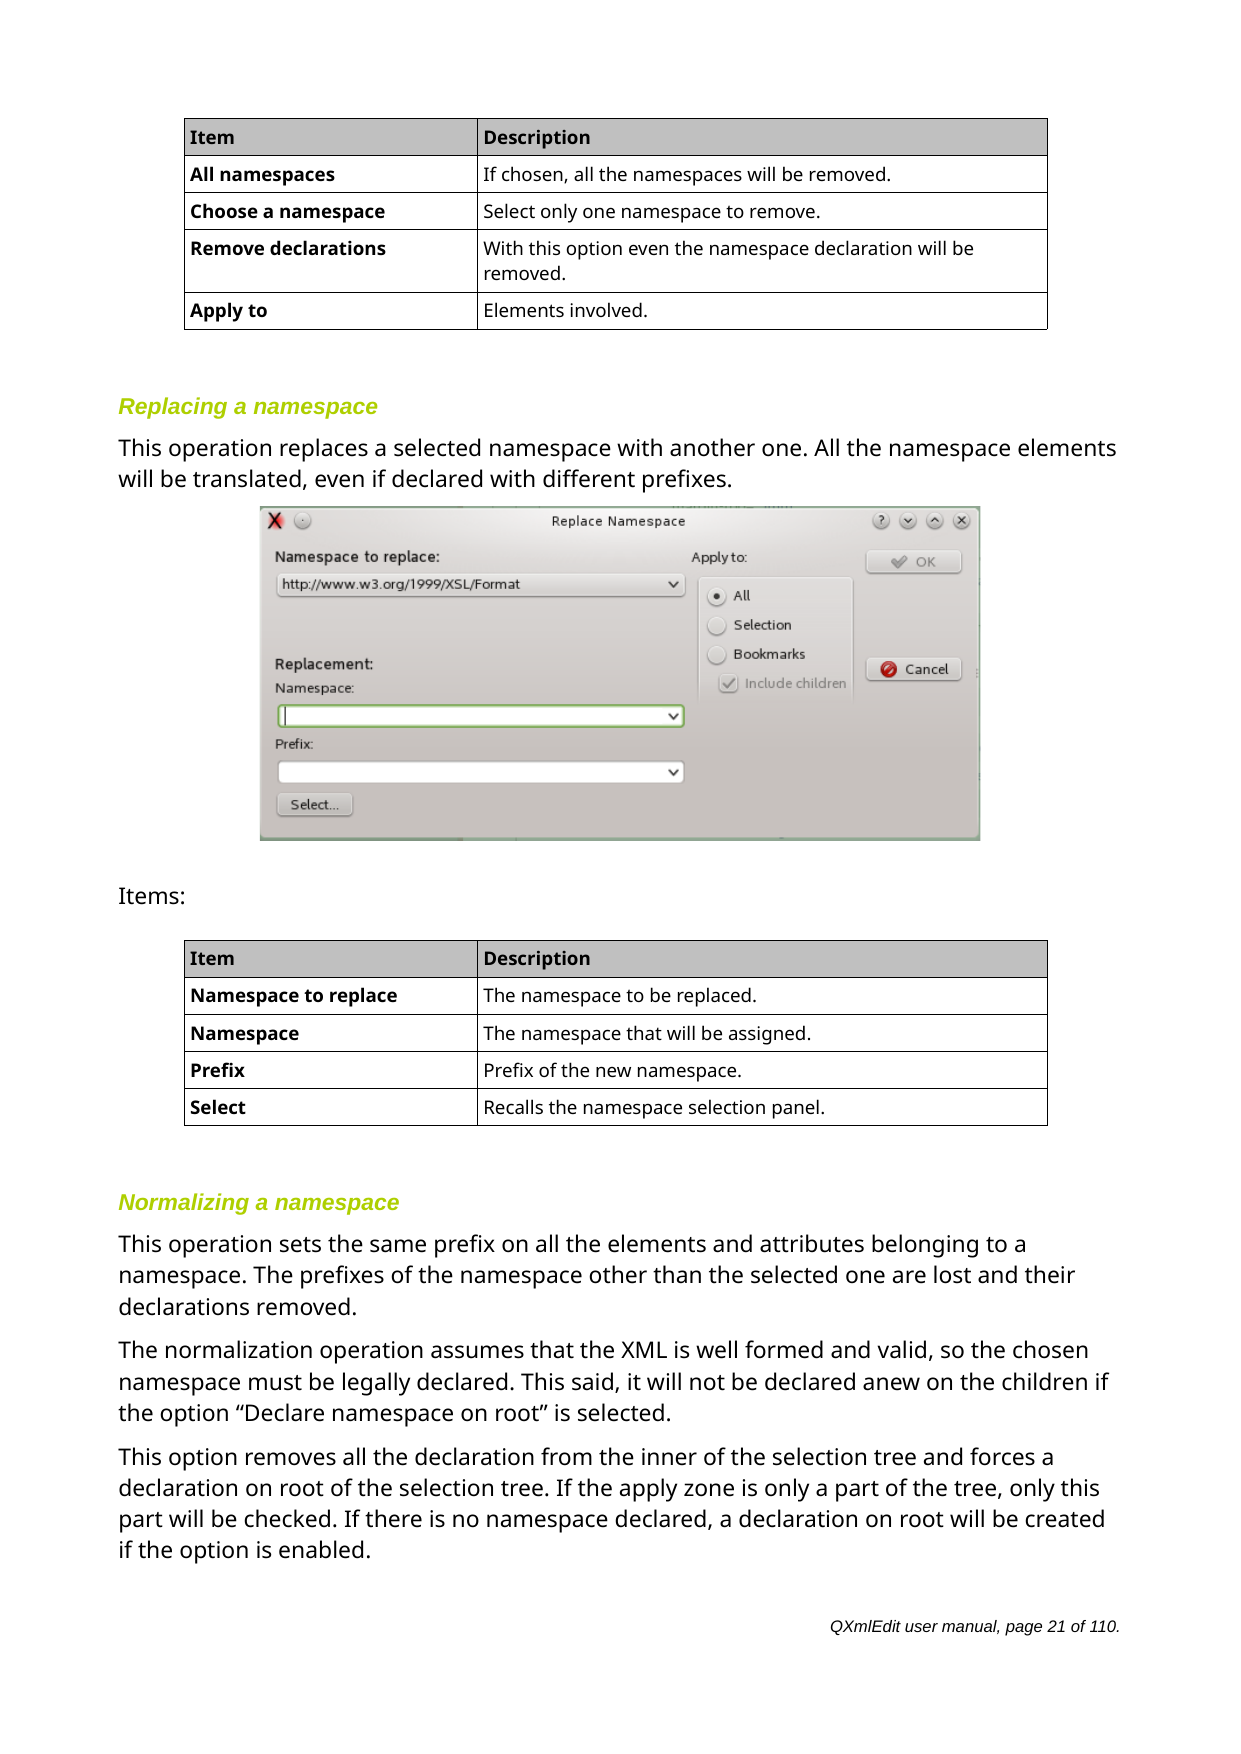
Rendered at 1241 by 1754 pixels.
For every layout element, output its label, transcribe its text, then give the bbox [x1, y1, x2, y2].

table_cell Prefix of the new namespace. [478, 1052, 1047, 1088]
table_cell Select only one namespace to remove. [478, 193, 1047, 229]
text This operation replaces a selected namespace with another one. All the namespace elements will be translated, even if declared with different prefixes. [118, 432, 1122, 494]
text This operation sets the same prefix on all the elements and attributes belonging to a namespace. The prefixes of the namespace other than the selected one are lost and their declarations removed. [118, 1228, 1122, 1322]
table_header Description [478, 941, 1047, 977]
table_cell The namespace to be replaced. [478, 978, 1047, 1014]
table_header Description [478, 119, 1047, 155]
table_header Item [185, 119, 477, 155]
text Items: [118, 880, 1122, 911]
table_cell Elements involved. [478, 293, 1047, 329]
subtitle Normalizing a namespace [118, 1189, 1122, 1216]
table_cell All namespaces [185, 156, 477, 192]
table_cell Apply to [185, 293, 477, 329]
table_cell Select [185, 1089, 477, 1125]
subtitle Replacing a namespace [118, 393, 1122, 419]
table_cell Prefix [185, 1052, 477, 1088]
table_header Item [185, 941, 477, 977]
table_cell The namespace that will be assigned. [478, 1015, 1047, 1051]
table_cell Remove declarations [185, 230, 477, 292]
table_cell Namespace to replace [185, 978, 477, 1014]
text This option removes all the declaration from the inner of the selection tree and forces a declaration on root of the selection tree. If the apply zone is only a part of the tree, only this part will be checked. If there is no namespace declared, a declaration on root will be created if the option is enabled. [118, 1441, 1122, 1566]
picture [259, 506, 981, 841]
table_cell With this option even the namespace declaration will be removed. [478, 230, 1047, 292]
table_cell Choose a namespace [185, 193, 477, 229]
table_cell Recalls the namespace selection panel. [478, 1089, 1047, 1125]
table_cell Namespace [185, 1015, 477, 1051]
text The normalization operation assumes that the XML is well formed and valid, so the chosen namespace must be legally declared. This said, it will not be declared anew on the children if the option “Declare namespace on root” is selected. [118, 1334, 1122, 1428]
table_cell If chosen, all the namespaces will be removed. [478, 156, 1047, 192]
